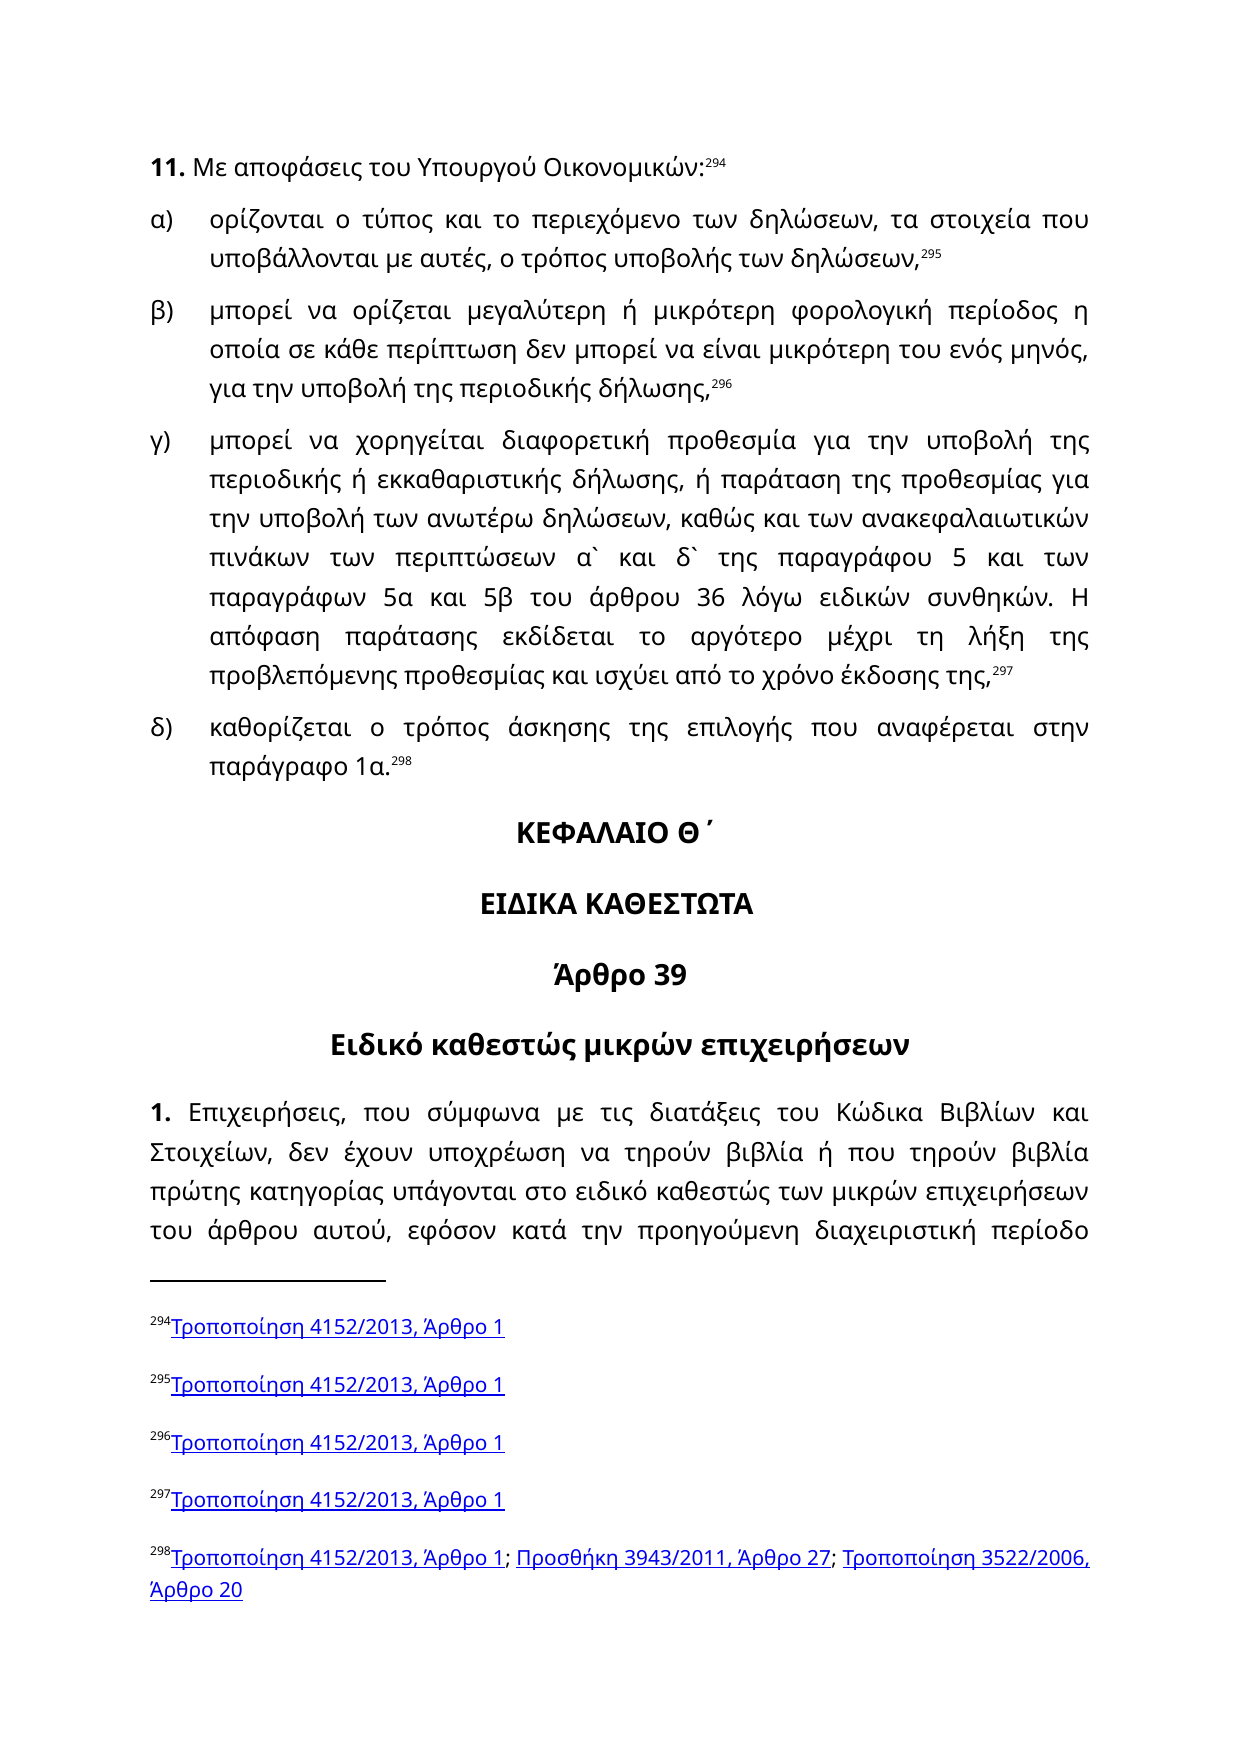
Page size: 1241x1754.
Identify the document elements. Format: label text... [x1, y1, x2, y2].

text Τροποποίηση 4152/2013, Άρθρο 1 [150, 1485, 1090, 1514]
subtitle Ειδικό καθεστώς μικρών επιχειρήσεων [150, 1024, 1090, 1064]
list γ) μπορεί να χορηγείται διαφορετική προθεσμία για την υποβολή της περιοδικής ή εκκαθαριστικής δήλωσης, ή παράταση της προθεσμίας για την υποβολή των ανωτέρω δηλώσεων, καθώς και των ανακεφαλαιωτικών πινάκων των περιπτώσεων α` και δ` της παραγράφου 5 και των παραγράφων 5α και 5β του άρθρου 36 λόγω ειδικών συνθηκών. Η απόφαση παράτασης εκδίδεται το αργότερο μέχρι τη λήξη της προβλεπόμενης προθεσμίας και ισχύει από το χρόνο έκδοσης της, [150, 422, 1090, 692]
text Τροποποίηση 4152/2013, Άρθρο 1 [150, 1370, 1090, 1398]
list α) ορίζονται ο τύπος και το περιεχόμενο των δηλώσεων, τα στοιχεία που υποβάλλονται με αυτές, ο τρόπος υποβολής των δηλώσεων, [150, 202, 1090, 275]
list δ) καθορίζεται ο τρόπος άσκησης της επιλογής που αναφέρεται στην παράγραφο 1α. [150, 709, 1090, 782]
subtitle Άρθρο 39 [150, 954, 1090, 993]
text Τροποποίηση 4152/2013, Άρθρο 1 [150, 1428, 1090, 1456]
subtitle ΕΙΔΙΚΑ ΚΑΘΕΣΤΩΤΑ [150, 883, 1090, 923]
list β) μπορεί να ορίζεται μεγαλύτερη ή μικρότερη φορολογική περίοδος η οποία σε κάθε περίπτωση δεν μπορεί να είναι μικρότερη του ενός μηνός, για την υποβολή της περιοδικής δήλωσης, [150, 292, 1090, 405]
subtitle ΚΕΦΑΛΑΙΟ Θ΄ [150, 812, 1090, 852]
text 1. Επιχειρήσεις, που σύμφωνα με τις διατάξεις του Κώδικα Βιβλίων και Στοιχείων, δεν έχουν υποχρέωση να τηρούν βιβλία ή που τηρούν βιβλία πρώτης κατηγορίας υπάγονται στο ειδικό καθεστώς των μικρών επιχειρήσεων του άρθρου αυτού, εφόσον κατά την προηγούμενη διαχειριστική περίοδο [150, 1095, 1090, 1247]
text Τροποποίηση 4152/2013, Άρθρο 1 [150, 1312, 1090, 1341]
text Τροποποίηση 4152/2013, Άρθρο 1; Προσθήκη 3943/2011, Άρθρο 27; Τροποποίηση 3522/2006, Άρθρο 20 [150, 1543, 1090, 1604]
text 11. Με αποφάσεις του Υπουργού Οικονομικών: [150, 150, 1090, 184]
